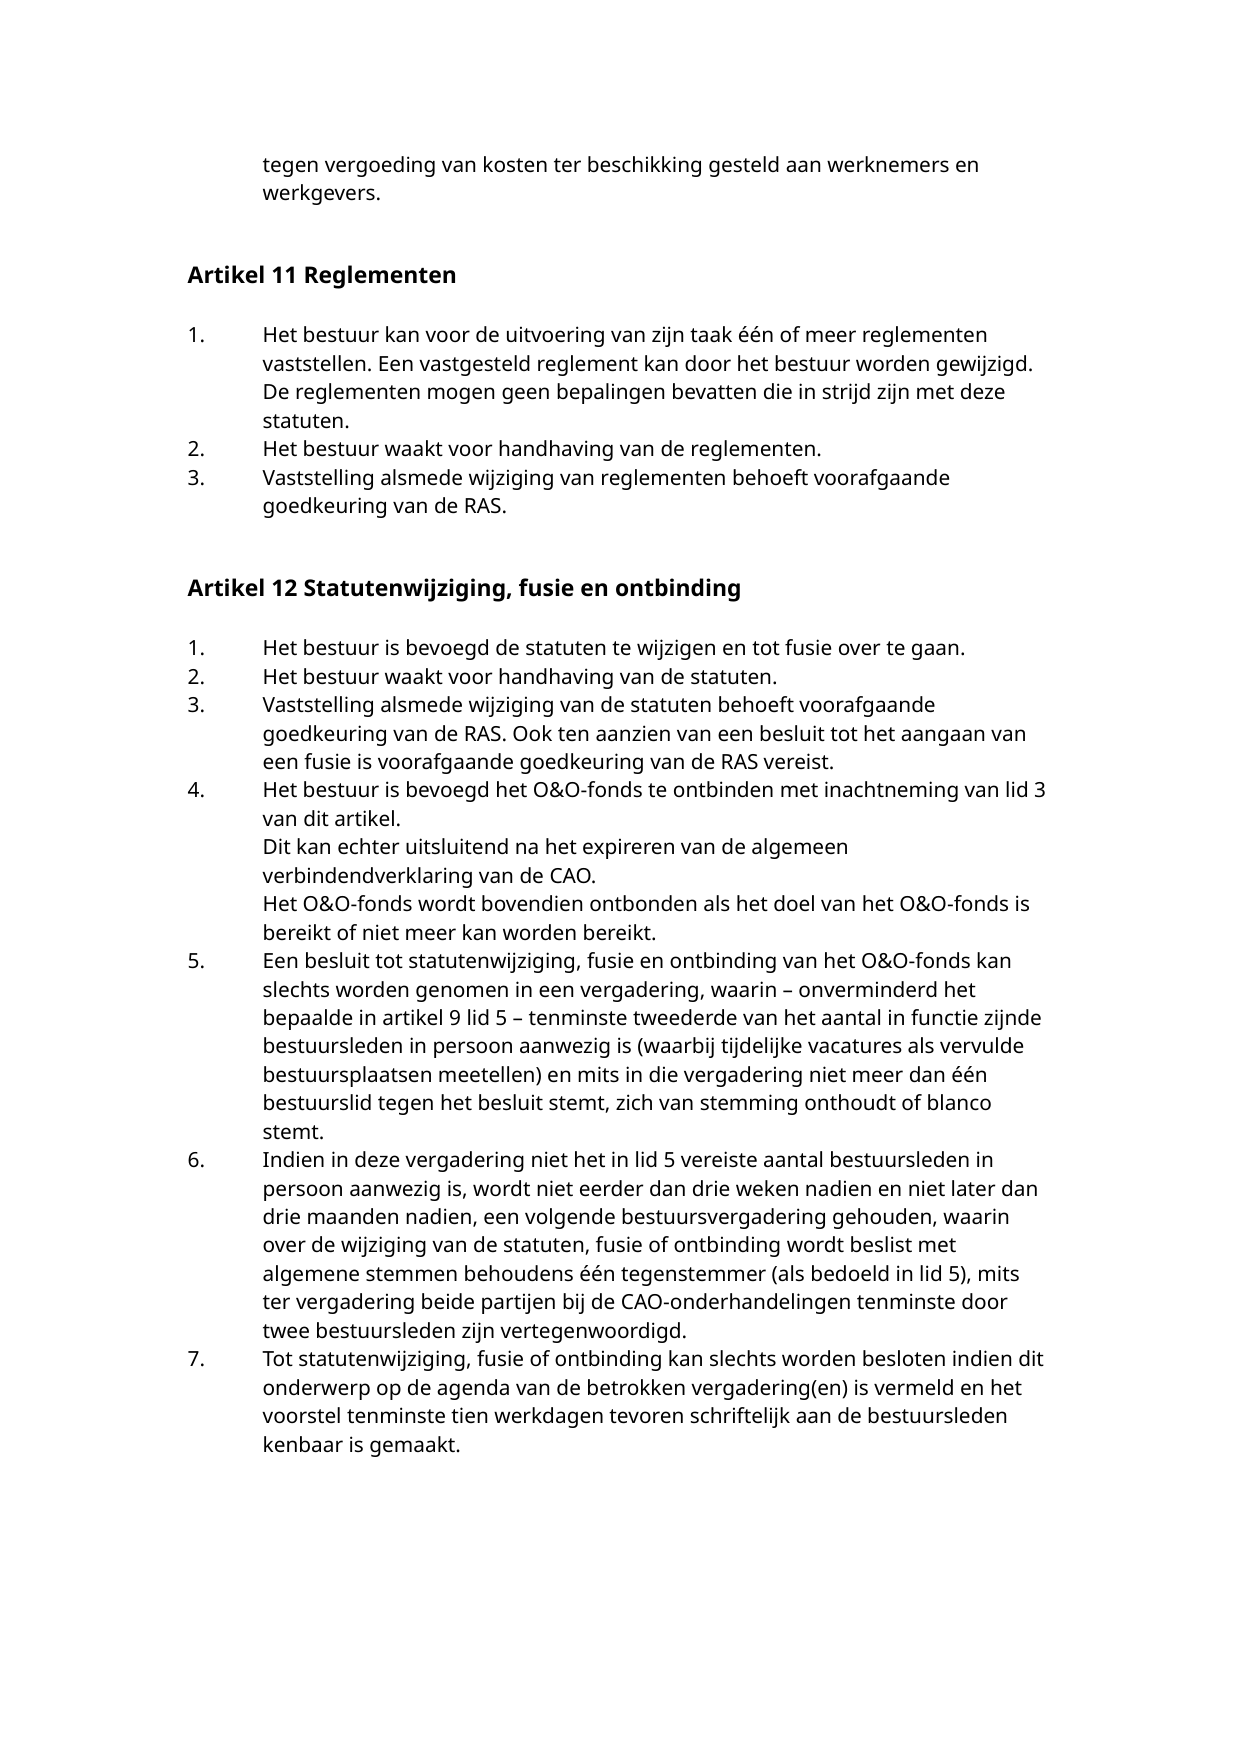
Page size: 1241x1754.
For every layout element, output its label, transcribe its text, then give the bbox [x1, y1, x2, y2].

list Het bestuur waakt voor handhaving van de reglementen. [187, 434, 1053, 463]
list Het bestuur is bevoegd het O&O-fonds te ontbinden met inachtneming van lid 3 van dit artikel. [187, 776, 1053, 832]
subtitle Artikel 11 Reglementen [187, 259, 1053, 291]
list tegen vergoeding van kosten ter beschikking gesteld aan werknemers en werkgevers. [187, 150, 1053, 207]
list Het O&O-fonds wordt bovendien ontbonden als het doel van het O&O-fonds is bereikt of niet meer kan worden bereikt. [187, 889, 1053, 946]
list Dit kan echter uitsluitend na het expireren van de algemeen verbindendverklaring van de CAO. [187, 832, 1053, 889]
list Vaststelling alsmede wijziging van de statuten behoeft voorafgaande goedkeuring van de RAS. Ook ten aanzien van een besluit tot het aangaan van een fusie is voorafgaande goedkeuring van de RAS vereist. [187, 690, 1053, 776]
list Indien in deze vergadering niet het in lid 5 vereiste aantal bestuursleden in persoon aanwezig is, wordt niet eerder dan drie weken nadien en niet later dan drie maanden nadien, een volgende bestuursvergadering gehouden, waarin over de wijziging van de statuten, fusie of ontbinding wordt beslist met algemene stemmen behoudens één tegenstemmer (als bedoeld in lid 5), mits ter vergadering beide partijen bij de CAO-onderhandelingen tenminste door twee bestuursleden zijn vertegenwoordigd. [187, 1145, 1053, 1344]
subtitle Artikel 12 Statutenwijziging, fusie en ontbinding [187, 572, 1053, 603]
list Het bestuur kan voor de uitvoering van zijn taak één of meer reglementen vaststellen. Een vastgesteld reglement kan door het bestuur worden gewijzigd. De reglementen mogen geen bepalingen bevatten die in strijd zijn met deze statuten. [187, 321, 1053, 434]
list Het bestuur waakt voor handhaving van de statuten. [187, 662, 1053, 690]
list Vaststelling alsmede wijziging van reglementen behoeft voorafgaande goedkeuring van de RAS. [187, 463, 1053, 520]
list Tot statutenwijziging, fusie of ontbinding kan slechts worden besloten indien dit onderwerp op de agenda van de betrokken vergadering(en) is vermeld en het voorstel tenminste tien werkdagen tevoren schriftelijk aan de bestuursleden kenbaar is gemaakt. [187, 1344, 1053, 1458]
list Een besluit tot statutenwijziging, fusie en ontbinding van het O&O-fonds kan slechts worden genomen in een vergadering, waarin – onverminderd het bepaalde in artikel 9 lid 5 – tenminste tweederde van het aantal in functie zijnde bestuursleden in persoon aanwezig is (waarbij tijdelijke vacatures als vervulde bestuursplaatsen meetellen) en mits in die vergadering niet meer dan één bestuurslid tegen het besluit stemt, zich van stemming onthoudt of blanco stemt. [187, 946, 1053, 1145]
list Het bestuur is bevoegd de statuten te wijzigen en tot fusie over te gaan. [187, 633, 1053, 662]
